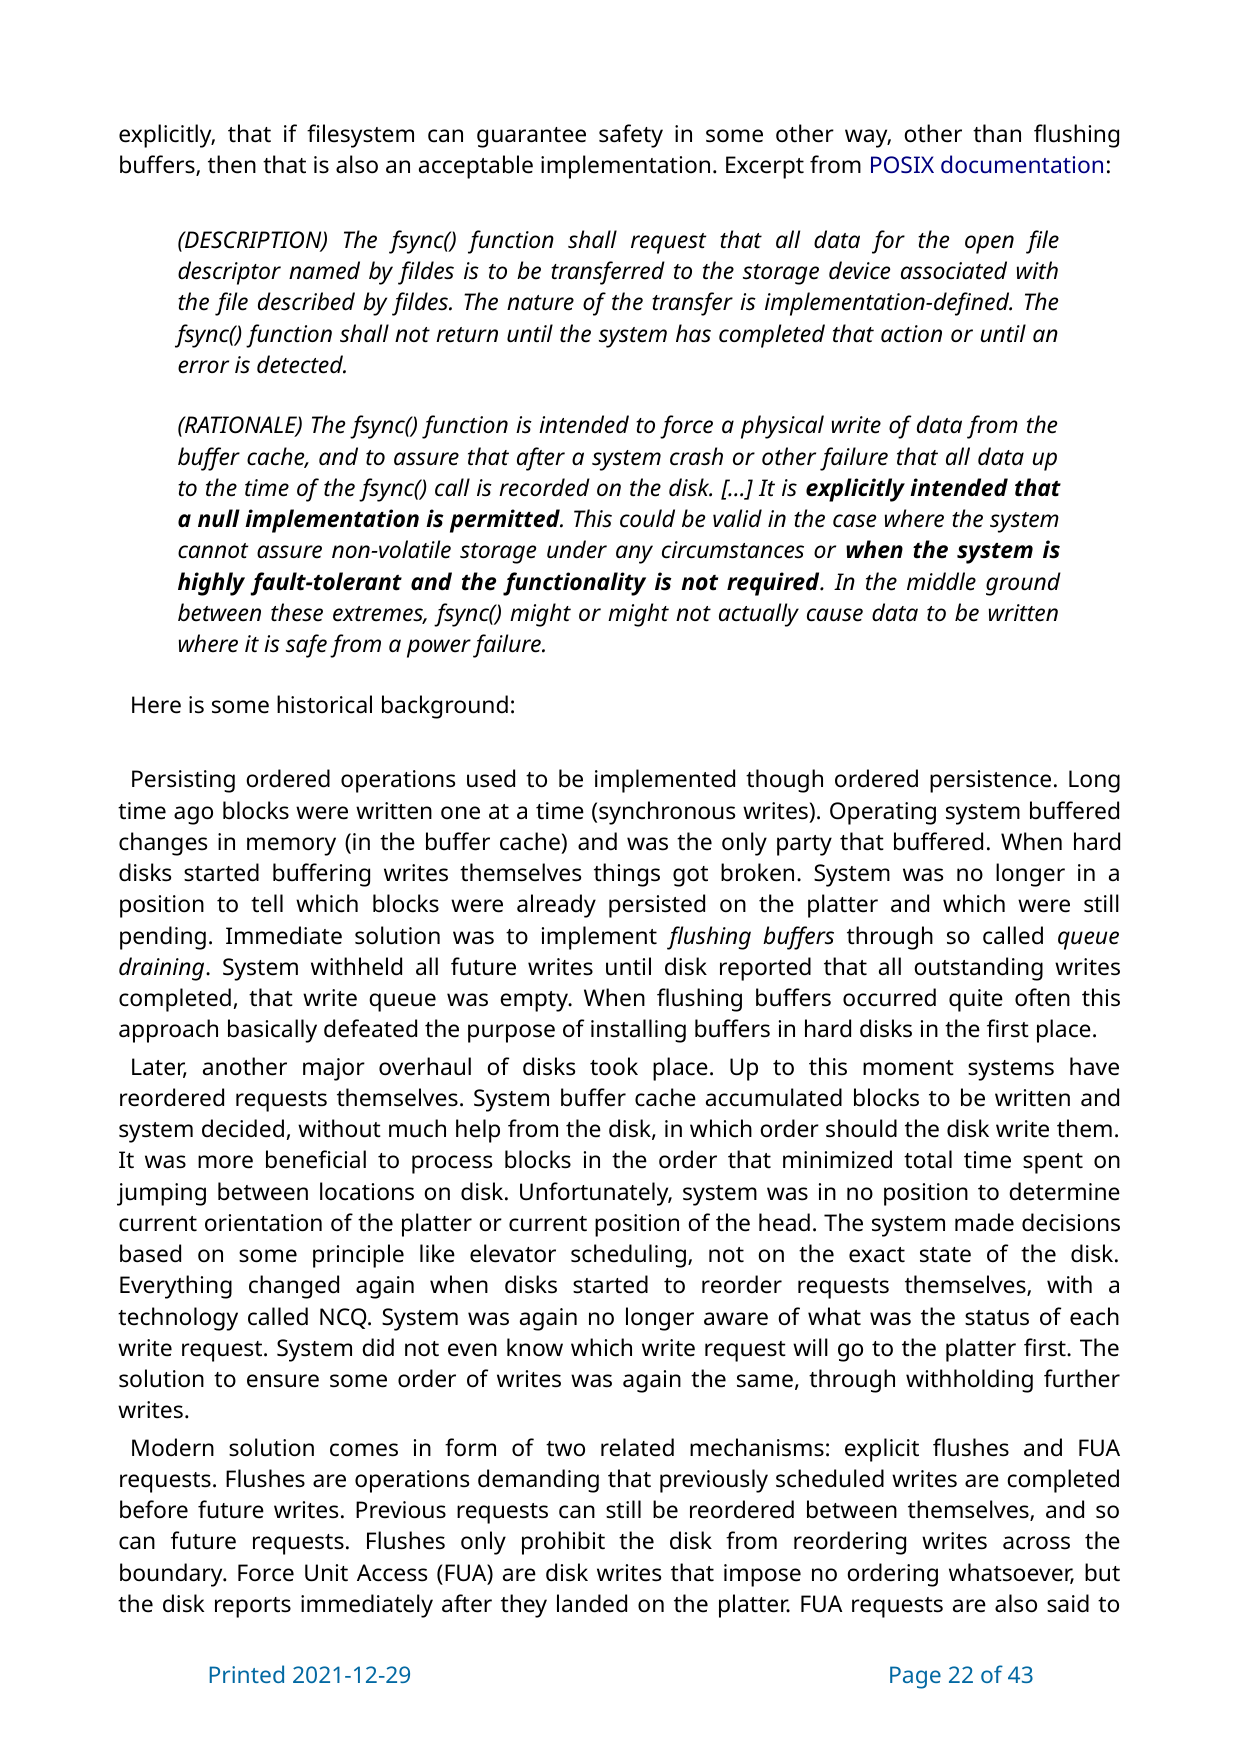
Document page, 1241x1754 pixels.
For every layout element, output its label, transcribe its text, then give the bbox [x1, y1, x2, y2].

text (DESCRIPTION) The fsync() function shall request that all data for the open file descriptor named by fildes is to be transferred to the storage device associated with the file described by fildes. The nature of the transfer is implementation-defined. The fsync() function shall not return until the system has completed that action or until an error is detected. [177, 224, 1063, 380]
text (RATIONALE) The fsync() function is intended to force a physical write of data from the buffer cache, and to assure that after a system crash or other failure that all data up to the time of the fsync() call is recorded on the disk. […] It is explicitly intended that a null implementation is permitted. This could be valid in the case where the system cannot assure non-volatile storage under any circumstances or when the system is highly fault-tolerant and the functionality is not required. In the middle ground between these extremes, fsync() might or might not actually cause data to be written where it is safe from a power failure. [177, 409, 1063, 659]
text Persisting ordered operations used to be implemented though ordered persistence. Long time ago blocks were written one at a time (synchronous writes). Operating system buffered changes in memory (in the buffer cache) and was the only party that buffered. When hard disks started buffering writes themselves things got broken. System was no longer in a position to tell which blocks were already persisted on the platter and which were still pending. Immediate solution was to implement flushing buffers through so called queue draining. System withheld all future writes until disk reported that all outstanding writes completed, that write queue was empty. When flushing buffers occurred quite often this approach basically defeated the purpose of installing buffers in hard disks in the first place. [118, 763, 1122, 1044]
text explicitly, that if filesystem can guarantee safety in some other way, other than flushing buffers, then that is also an acceptable implementation. Excerpt from POSIX documentation: [118, 118, 1122, 181]
text Modern solution comes in form of two related mechanisms: explicit flushes and FUA requests. Flushes are operations demanding that previously scheduled writes are completed before future writes. Previous requests can still be reordered between themselves, and so can future requests. Flushes only prohibit the disk from reordering writes across the boundary. Force Unit Access (FUA) are disk writes that impose no ordering whatsoever, but the disk reports immediately after they landed on the platter. FUA requests are also said to [118, 1431, 1122, 1619]
text Here is some historical background: [118, 689, 1122, 720]
text Later, another major overhaul of disks took place. Up to this moment systems have reordered requests themselves. System buffer cache accumulated blocks to be written and system decided, without much help from the disk, in which order should the disk write them. It was more beneficial to process blocks in the order that minimized total time spent on jumping between locations on disk. Unfortunately, system was in no position to determine current orientation of the platter or current position of the head. The system made decisions based on some principle like elevator scheduling, not on the exact state of the disk. Everything changed again when disks started to reorder requests themselves, with a technology called NCQ. System was again no longer aware of what was the status of each write request. System did not even know which write request will go to the platter first. The solution to ensure some order of writes was again the same, through withholding further writes. [118, 1051, 1122, 1426]
